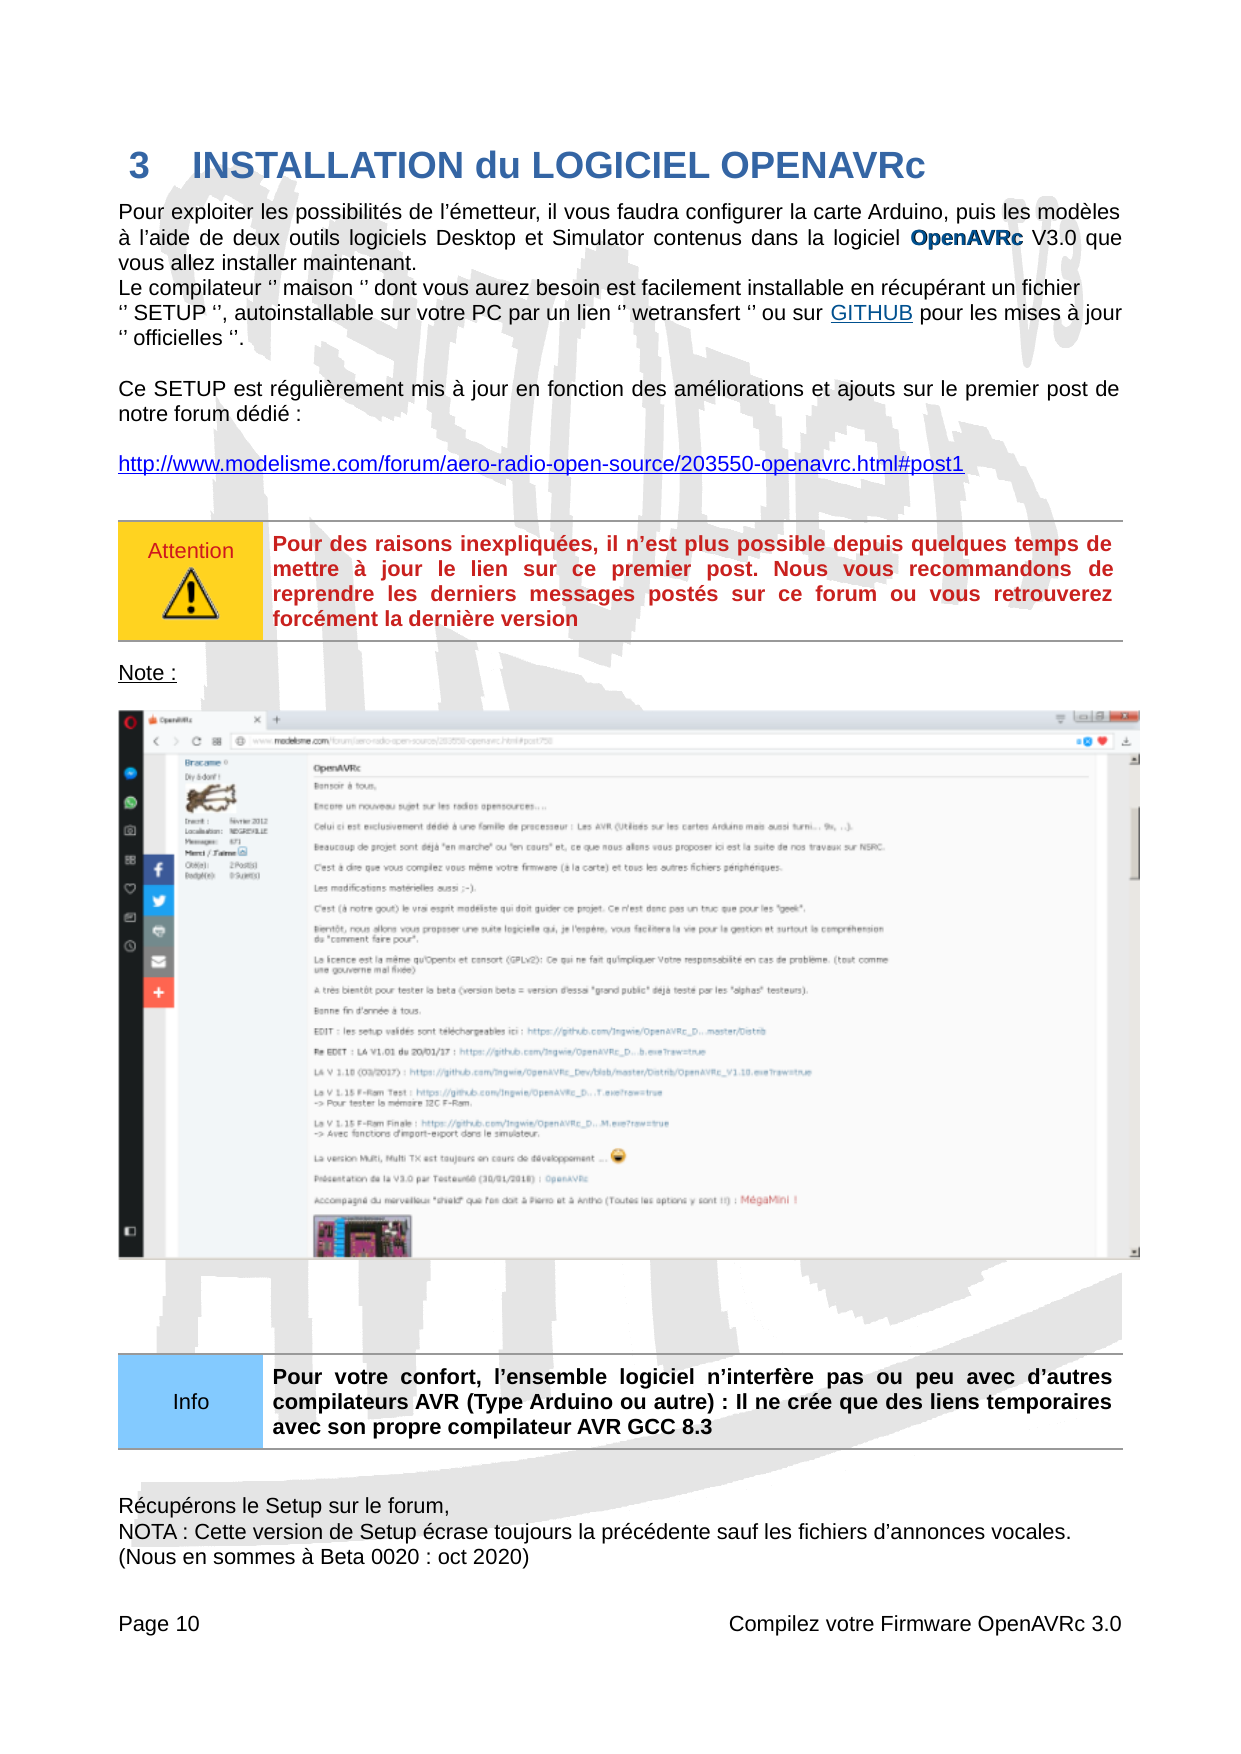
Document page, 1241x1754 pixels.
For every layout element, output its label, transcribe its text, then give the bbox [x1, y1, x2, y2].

text http://www.modelisme.com/forum/aero-radio-open-source/203550-openavrc.html#post1 [118, 451, 1122, 477]
table_header Attention [118, 522, 263, 640]
text Ce SETUP est régulièrement mis à jour en fonction des améliorations et ajouts sur le premier post de notre forum dédié : [118, 376, 1122, 426]
text ‘’ SETUP ‘’, autoinstallable sur votre PC par un lien ‘’ wetransfert ‘’ ou sur GITHUB pour les mises à jour ‘’ officielles ‘’. [118, 300, 1122, 351]
picture [118, 710, 1140, 1260]
text Note : [118, 660, 1122, 685]
text Pour exploiter les possibilités de l’émetteur, il vous faudra configurer la carte Arduino, puis les modèles à l’aide de deux outils logiciels Desktop et Simulator contenus dans la logiciel OpenAVRc V3.0 que vous allez installer maintenant. [118, 199, 1122, 275]
text Récupérons le Setup sur le forum, [118, 1493, 1122, 1518]
picture [158, 563, 224, 624]
table_header Pour votre confort, l’ensemble logiciel n’interfère pas ou peu avec d’autres compilateurs AVR (Type Arduino ou autre) : Il ne crée que des liens temporaires avec son propre compilateur AVR GCC 8.3 [264, 1355, 1122, 1448]
text NOTA : Cette version de Setup écrase toujours la précédente sauf les fichiers d’annonces vocales. [118, 1518, 1122, 1544]
table_header Pour des raisons inexpliquées, il n’est plus possible depuis quelques temps de mettre à jour le lien sur ce premier post. Nous vous recommandons de reprendre les derniers messages postés sur ce forum ou vous retrouverez forcément la dernière version [264, 522, 1122, 640]
subtitle INSTALLATION du LOGICIEL OPENAVRc [118, 143, 1122, 187]
table_header Info [118, 1355, 263, 1448]
text Le compilateur ‘’ maison ‘’ dont vous aurez besoin est facilement installable en récupérant un fichier [118, 275, 1122, 300]
text (Nous en sommes à Beta 0020 : oct 2020) [118, 1544, 1122, 1569]
